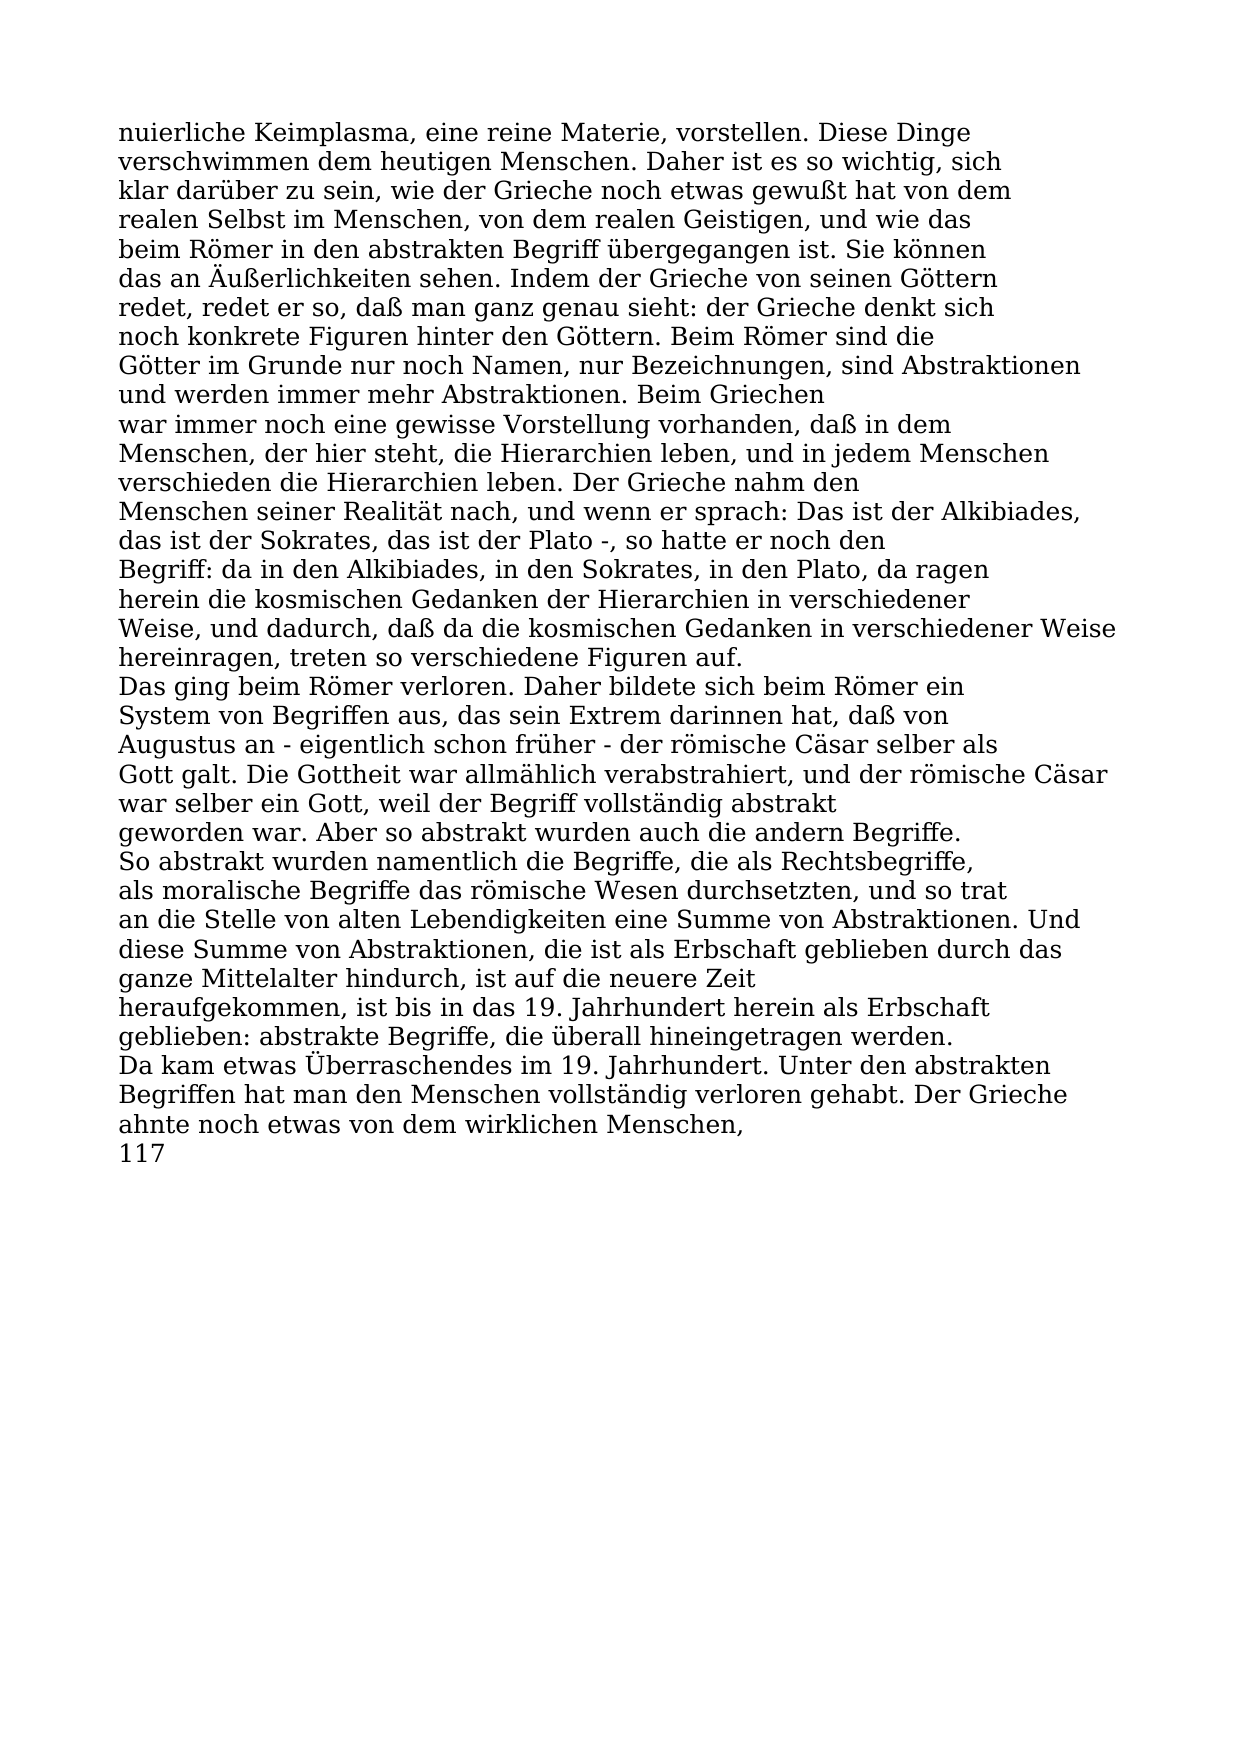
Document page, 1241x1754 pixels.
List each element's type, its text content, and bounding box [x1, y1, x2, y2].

text realen Selbst im Menschen, von dem realen Geistigen, und wie das [118, 206, 1122, 235]
text geworden war. Aber so abstrakt wurden auch die andern Begriffe. [118, 818, 1122, 847]
text Gott galt. Die Gottheit war allmählich verabstrahiert, und der römische Cäsar war selber ein Gott, weil der Begriff vollständig abstrakt [118, 760, 1122, 818]
text System von Begriffen aus, das sein Extrem darinnen hat, daß von [118, 701, 1122, 731]
text noch konkrete Figuren hinter den Göttern. Beim Römer sind die [118, 322, 1122, 351]
text 117 [118, 1139, 1122, 1168]
text Weise, und dadurch, daß da die kosmischen Gedanken in verschiedener Weise hereinragen, treten so verschiedene Figuren auf. [118, 614, 1122, 672]
text als moralische Begriffe das römische Wesen durchsetzten, und so trat [118, 876, 1122, 906]
text geblieben: abstrakte Begriffe, die überall hineingetragen werden. [118, 1022, 1122, 1051]
text Götter im Grunde nur noch Namen, nur Bezeichnungen, sind Abstraktionen und werden immer mehr Abstraktionen. Beim Griechen [118, 351, 1122, 410]
text war immer noch eine gewisse Vorstellung vorhanden, daß in dem [118, 410, 1122, 439]
text das an Äußerlichkeiten sehen. Indem der Grieche von seinen Göttern [118, 264, 1122, 293]
text nuierliche Keimplasma, eine reine Materie, vorstellen. Diese Dinge [118, 118, 1122, 147]
text Begriff: da in den Alkibiades, in den Sokrates, in den Plato, da ragen [118, 556, 1122, 585]
text heraufgekommen, ist bis in das 19. Jahrhundert herein als Erbschaft [118, 993, 1122, 1022]
text Menschen seiner Realität nach, und wenn er sprach: Das ist der Alkibiades, das ist der Sokrates, das ist der Plato -, so hatte er noch den [118, 497, 1122, 556]
text So abstrakt wurden namentlich die Begriffe, die als Rechtsbegriffe, [118, 847, 1122, 876]
text herein die kosmischen Gedanken der Hierarchien in verschiedener [118, 585, 1122, 614]
text klar darüber zu sein, wie der Grieche noch etwas gewußt hat von dem [118, 176, 1122, 206]
text Menschen, der hier steht, die Hierarchien leben, und in jedem Menschen verschieden die Hierarchien leben. Der Grieche nahm den [118, 439, 1122, 497]
text Augustus an - eigentlich schon früher - der römische Cäsar selber als [118, 731, 1122, 760]
text verschwimmen dem heutigen Menschen. Daher ist es so wichtig, sich [118, 147, 1122, 176]
text Das ging beim Römer verloren. Daher bildete sich beim Römer ein [118, 672, 1122, 701]
text beim Römer in den abstrakten Begriff übergegangen ist. Sie können [118, 235, 1122, 264]
text Da kam etwas Überraschendes im 19. Jahrhundert. Unter den abstrakten Begriffen hat man den Menschen vollständig verloren gehabt. Der Grieche ahnte noch etwas von dem wirklichen Menschen, [118, 1051, 1122, 1139]
text an die Stelle von alten Lebendigkeiten eine Summe von Abstraktionen. Und diese Summe von Abstraktionen, die ist als Erbschaft geblieben durch das ganze Mittelalter hindurch, ist auf die neuere Zeit [118, 906, 1122, 993]
text redet, redet er so, daß man ganz genau sieht: der Grieche denkt sich [118, 293, 1122, 322]
